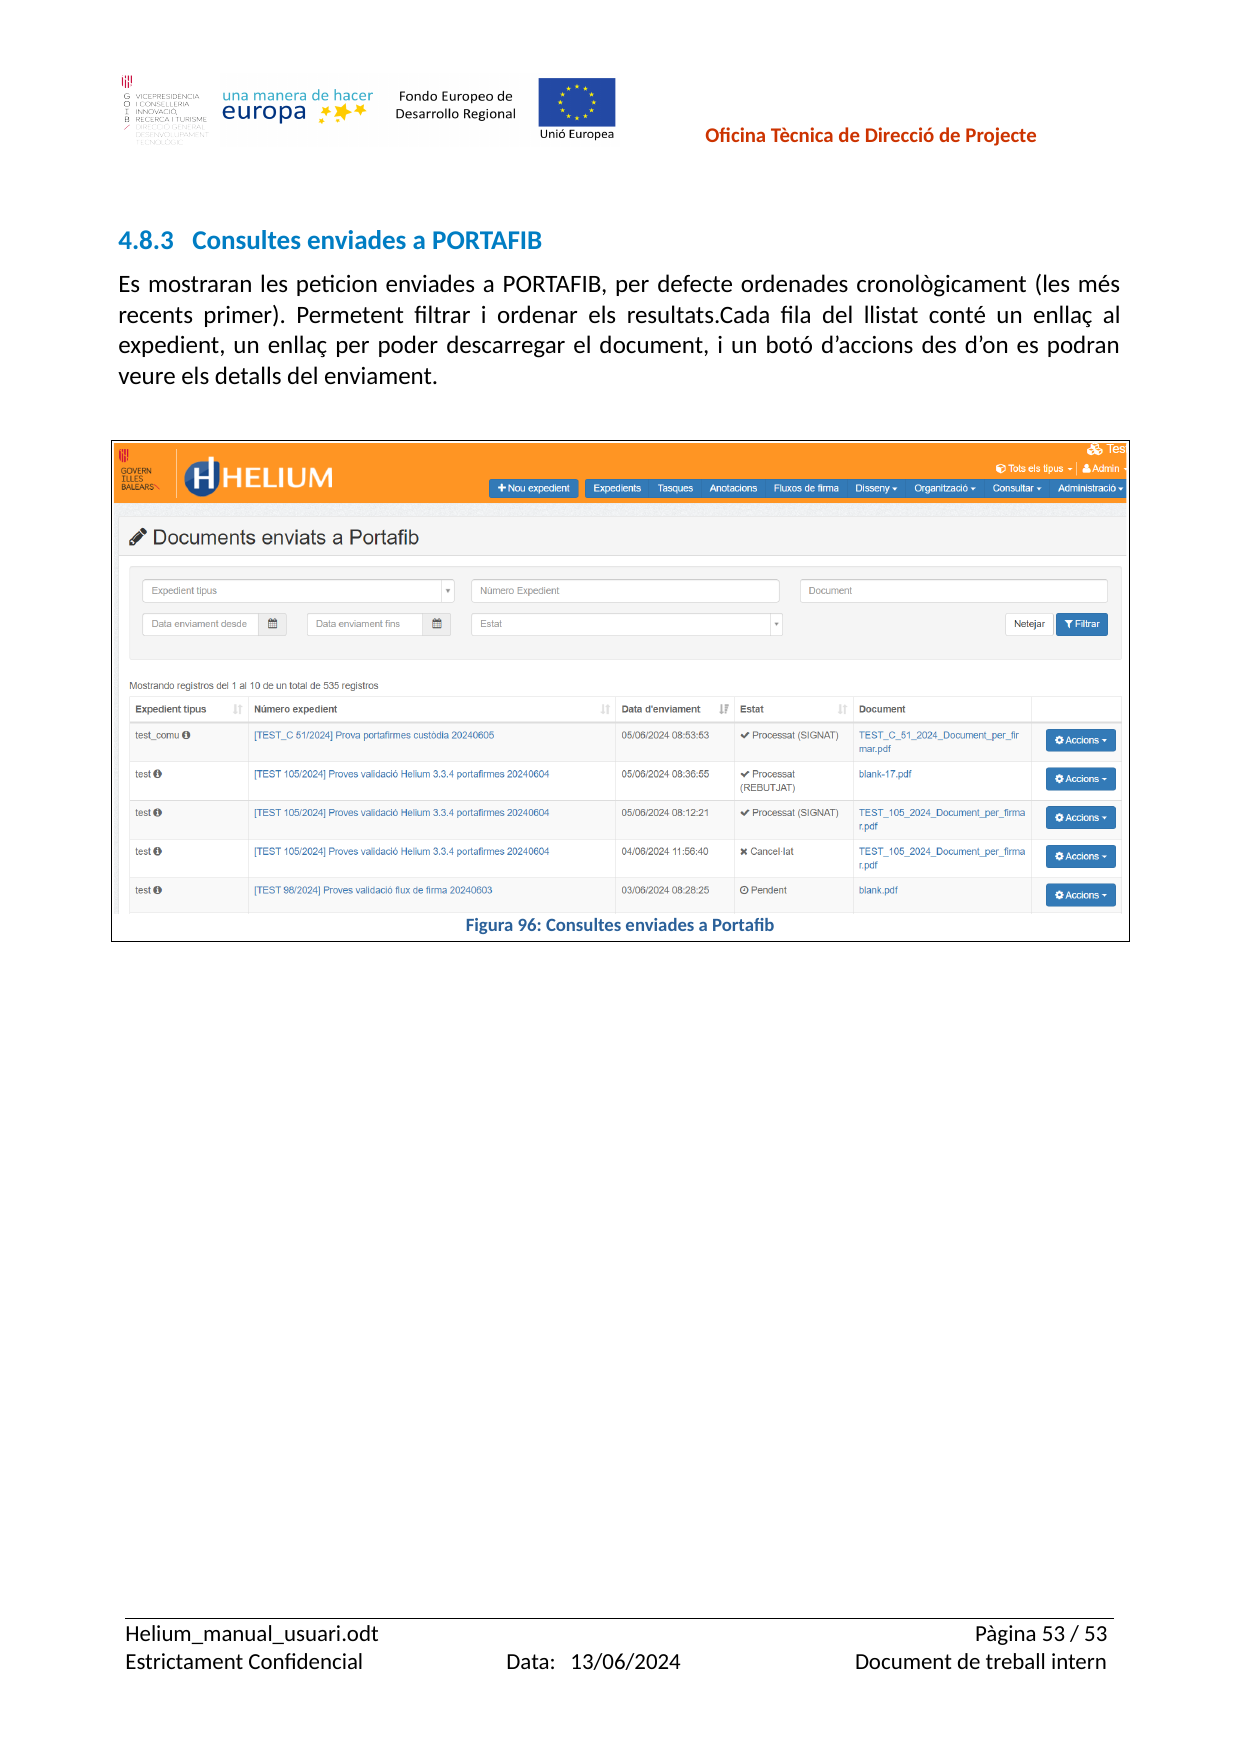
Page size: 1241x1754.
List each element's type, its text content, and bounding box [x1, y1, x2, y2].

picture [113, 443, 1127, 914]
list Es mostraran les peticion enviades a PORTAFIB, per defecte ordenades cronològicament (les més recents primer). Permetent filtrar i ordenar els resultats.Cada fila del llistat conté un enllaç al expedient, un enllaç per poder descarregar el document, i un botó d’accions des d’on es podran veure els detalls del enviament. [83, 268, 1122, 390]
picture [219, 73, 621, 147]
picture [118, 73, 213, 147]
subtitle Consultes enviades a PORTAFIB [118, 223, 1122, 256]
text Figura 96: Consultes enviades a Portafib [114, 914, 1126, 936]
